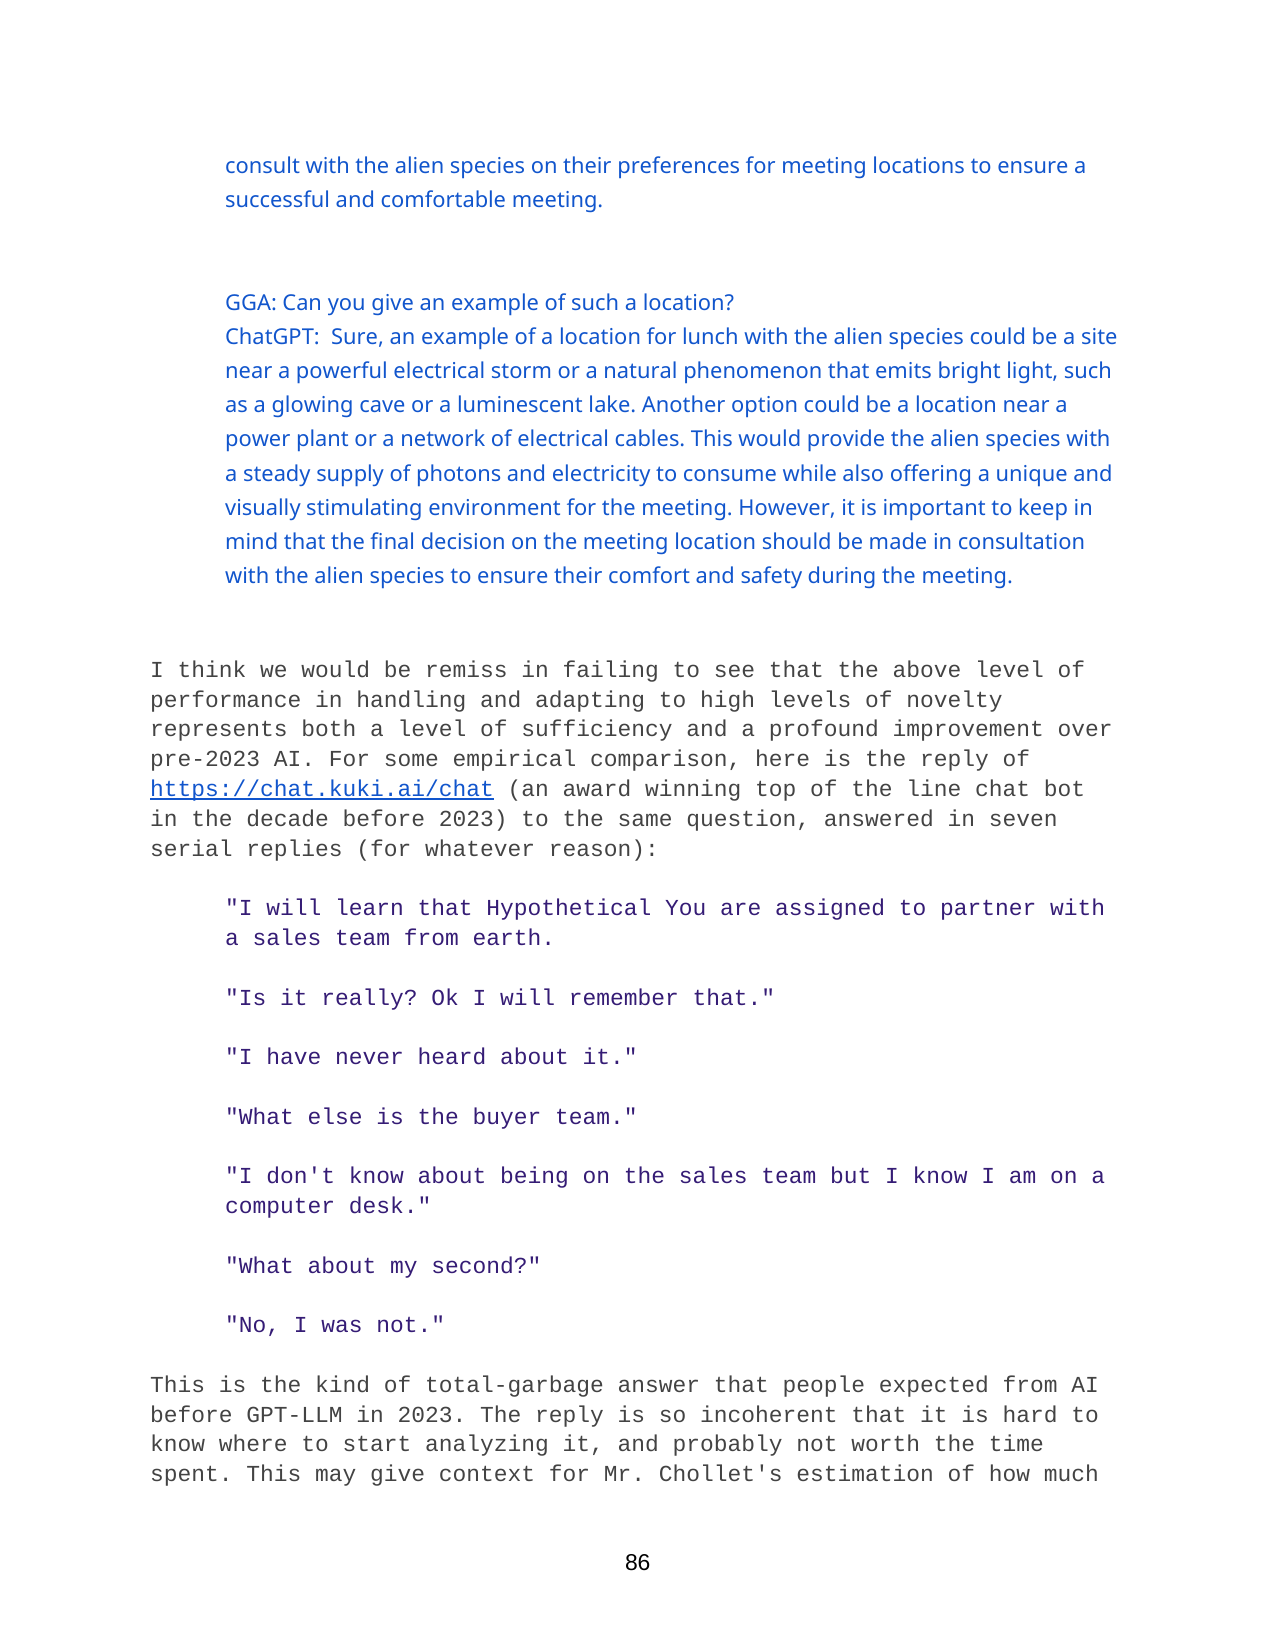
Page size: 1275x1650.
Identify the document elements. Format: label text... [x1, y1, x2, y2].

text "Is it really? Ok I will remember that." [225, 986, 1125, 1012]
text "I have never heard about it." [225, 1045, 1125, 1071]
text "I will learn that Hypothetical You are assigned to partner with a sales team from earth. [225, 896, 1125, 952]
text "What else is the buyer team." [225, 1105, 1125, 1131]
text "What about my second?" [225, 1254, 1125, 1280]
text consult with the alien species on their preferences for meeting locations to ensure a successful and comfortable meeting. [225, 150, 1125, 214]
text ChatGPT: Sure, an example of a location for lunch with the alien species could be a site near a powerful electrical storm or a natural phenomenon that emits bright light, such as a glowing cave or a luminescent lake. Another option could be a location near a power plant or a network of electrical cables. This would provide the alien species with a steady supply of photons and electricity to consume while also offering a unique and visually stimulating environment for the meeting. However, it is important to keep in mind that the final decision on the meeting location should be made in consultation with the alien species to ensure their comfort and safety during the meeting. [225, 321, 1125, 590]
text "No, I was not." [225, 1313, 1125, 1339]
text "I don't know about being on the sales team but I know I am on a computer desk." [225, 1164, 1125, 1220]
text This is the kind of total-garbage answer that people expected from AI before GPT-LLM in 2023. The reply is so incoherent that it is hard to know where to start analyzing it, and probably not worth the time spent. This may give context for Mr. Chollet's estimation of how much [150, 1373, 1125, 1488]
text GGA: Can you give an example of such a location? [225, 287, 1125, 316]
text I think we would be remiss in failing to see that the above level of performance in handling and adapting to high levels of novelty represents both a level of sufficiency and a profound improvement over pre-2023 AI. For some empirical comparison, here is the reply of https://chat.kuki.ai/chat (an award winning top of the line chat bot in the decade before 2023) to the same question, answered in seven serial replies (for whatever reason): [150, 658, 1125, 863]
